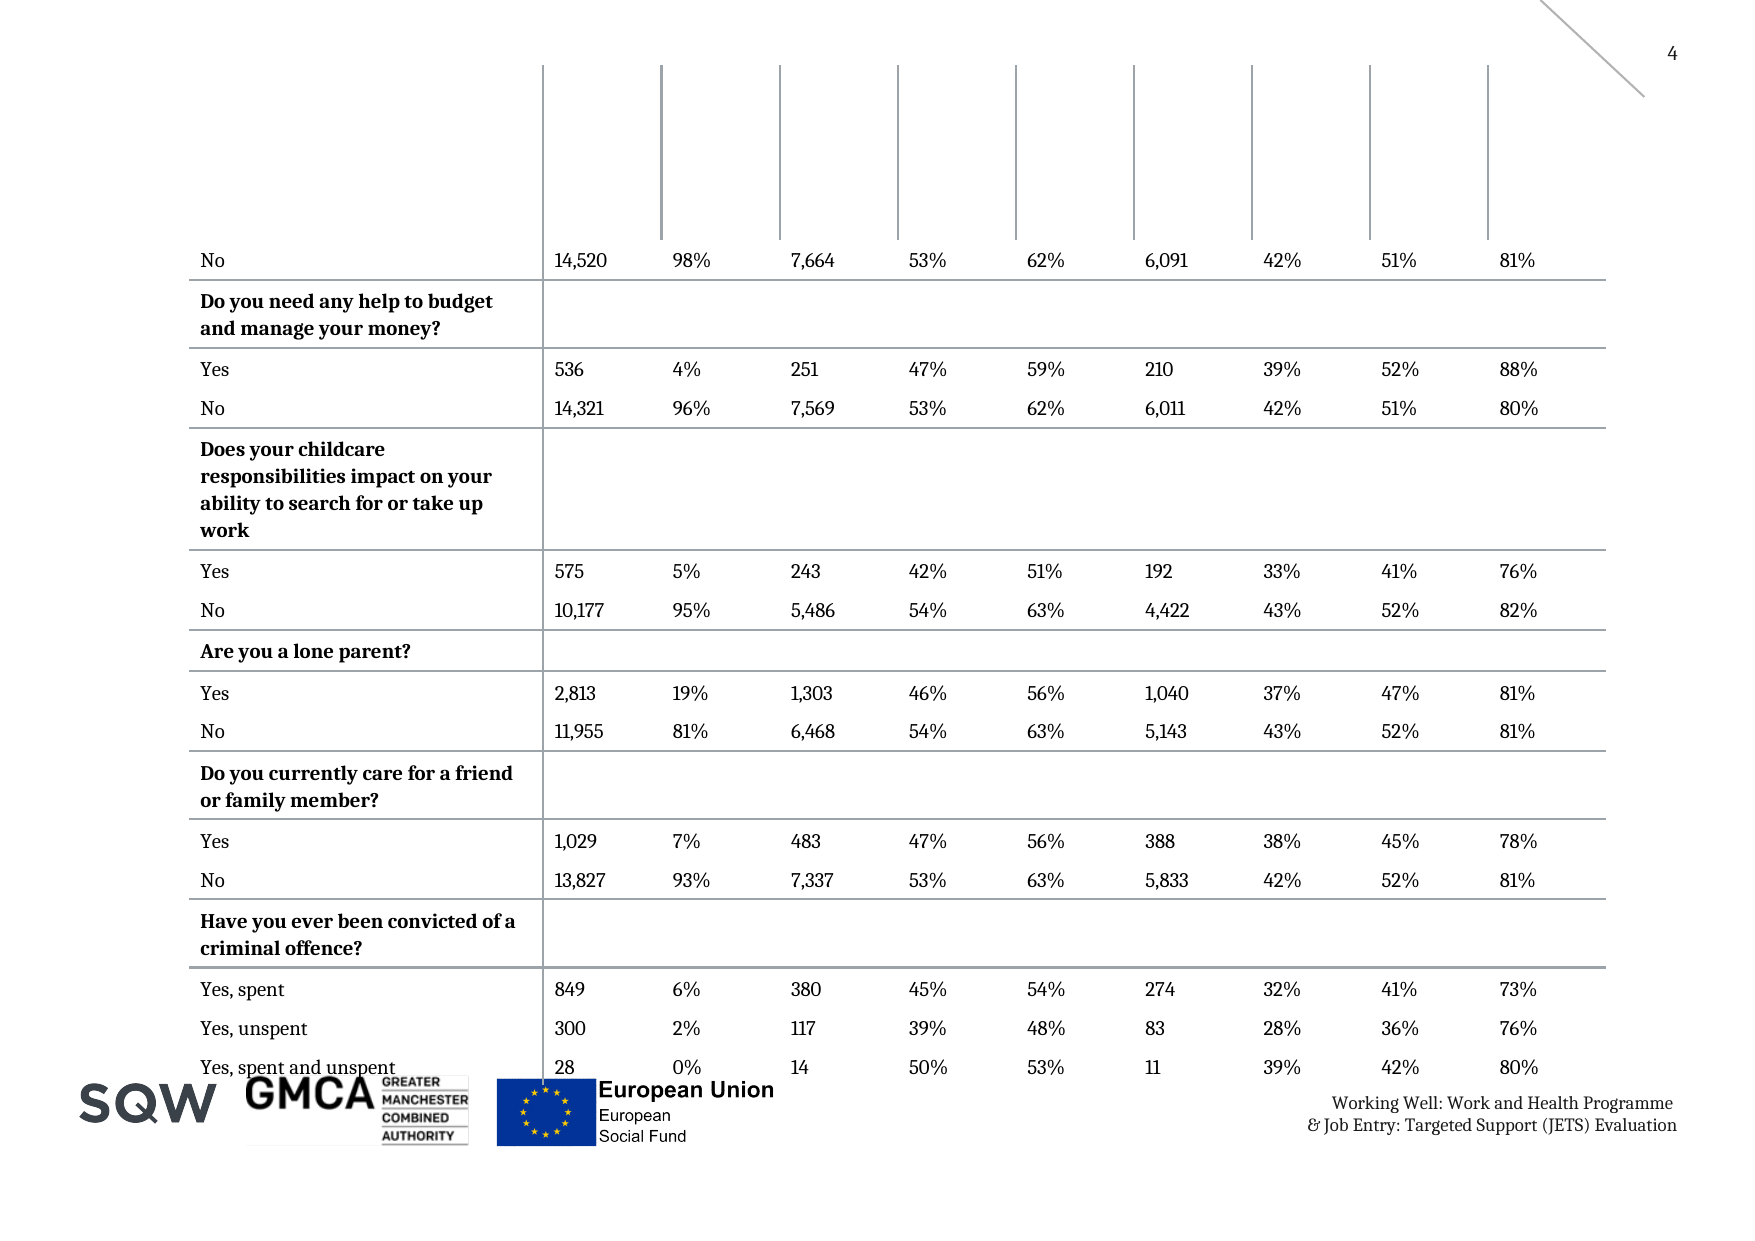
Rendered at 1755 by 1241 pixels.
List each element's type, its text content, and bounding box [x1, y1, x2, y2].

table_cell 80% [1488, 1046, 1606, 1085]
table_cell 192 [1134, 551, 1252, 590]
table_cell Yes [189, 672, 542, 711]
table_cell [1134, 752, 1252, 818]
table_header % with EO – of starters 6 months+ ago [1371, 65, 1487, 240]
table_cell [1370, 900, 1488, 966]
table_cell 53% [898, 388, 1016, 427]
table_cell [1016, 429, 1134, 549]
table_cell 36% [1370, 1008, 1488, 1046]
table_cell Yes [189, 820, 542, 859]
table_cell 388 [1134, 820, 1252, 859]
table_cell 76% [1488, 1008, 1606, 1046]
table_cell [1488, 281, 1606, 347]
table_cell [1370, 429, 1488, 549]
table_cell 274 [1134, 969, 1252, 1007]
table_cell 63% [1016, 590, 1134, 629]
table_cell 6% [661, 969, 779, 1007]
table_cell 7,569 [780, 388, 898, 427]
table_cell 2% [661, 1008, 779, 1046]
table_cell [544, 631, 661, 670]
table_cell No [189, 388, 542, 427]
table_cell [544, 281, 661, 347]
table_cell Yes, unspent [189, 1008, 542, 1046]
table_cell [1370, 752, 1488, 818]
table_cell 32% [1252, 969, 1370, 1007]
table_header Starts [544, 65, 660, 240]
table_cell 0% [661, 1046, 779, 1085]
table_cell 80% [1488, 388, 1606, 427]
table_cell 38% [1252, 820, 1370, 859]
table_cell 14 [780, 1046, 898, 1085]
table_cell 13,827 [544, 859, 661, 898]
table_cell 6,468 [780, 711, 898, 750]
table_cell 11 [1134, 1046, 1252, 1085]
table_cell 33% [1252, 551, 1370, 590]
table_cell 536 [544, 349, 661, 388]
table_cell 300 [544, 1008, 661, 1046]
table_cell 53% [1016, 1046, 1134, 1085]
table_cell 54% [1016, 969, 1134, 1007]
table_cell 48% [1016, 1008, 1134, 1046]
table_cell 62% [1016, 240, 1134, 279]
table_cell 43% [1252, 711, 1370, 750]
table_cell [1370, 631, 1488, 670]
table_cell 56% [1016, 820, 1134, 859]
table_cell [780, 429, 898, 549]
table_cell 11,955 [544, 711, 661, 750]
table_cell 210 [1134, 349, 1252, 388]
table_cell 54% [898, 590, 1016, 629]
table_cell [898, 752, 1016, 818]
table_cell 1,303 [780, 672, 898, 711]
table_cell 14,520 [544, 240, 661, 279]
table_cell 59% [1016, 349, 1134, 388]
table_cell [1488, 752, 1606, 818]
table_cell 88% [1488, 349, 1606, 388]
table_cell No [189, 711, 542, 750]
table_cell 63% [1016, 711, 1134, 750]
table_cell Have you ever been convicted of a criminal offence? [189, 900, 542, 966]
table_cell [780, 631, 898, 670]
table_cell 39% [898, 1008, 1016, 1046]
table_cell 81% [1488, 711, 1606, 750]
table_cell 93% [661, 859, 779, 898]
table_header Characteristic/barrier [189, 65, 542, 240]
table_cell 39% [1252, 1046, 1370, 1085]
table_cell 6,091 [1134, 240, 1252, 279]
table_cell Yes [189, 551, 542, 590]
table_cell [1016, 900, 1134, 966]
table_cell 51% [1370, 240, 1488, 279]
table_cell 483 [780, 820, 898, 859]
table_cell 52% [1370, 590, 1488, 629]
table_cell [1488, 900, 1606, 966]
table_cell 96% [661, 388, 779, 427]
table_cell [1134, 631, 1252, 670]
table_cell 43% [1252, 590, 1370, 629]
table_cell 6,011 [1134, 388, 1252, 427]
table_cell Yes, spent [189, 969, 542, 1007]
table_cell Are you a lone parent? [189, 631, 542, 670]
table_cell 41% [1370, 969, 1488, 1007]
table_cell 81% [1488, 240, 1606, 279]
table_cell 5,143 [1134, 711, 1252, 750]
table_cell 81% [661, 711, 779, 750]
table_cell [898, 631, 1016, 670]
table_cell 42% [1370, 1046, 1488, 1085]
table_cell 51% [1016, 551, 1134, 590]
table_cell [544, 429, 661, 549]
table_cell [1370, 281, 1488, 347]
table_cell 54% [898, 711, 1016, 750]
table_cell 98% [661, 240, 779, 279]
table_cell 81% [1488, 672, 1606, 711]
table_cell 63% [1016, 859, 1134, 898]
table_cell 2,813 [544, 672, 661, 711]
table_cell 51% [1370, 388, 1488, 427]
table_cell 42% [898, 551, 1016, 590]
table_cell [661, 752, 779, 818]
table_header % with JS – of starters 6 months+ ago [1017, 65, 1133, 240]
table_cell [1016, 281, 1134, 347]
table_cell 117 [780, 1008, 898, 1046]
table_cell 4,422 [1134, 590, 1252, 629]
table_cell [661, 429, 779, 549]
table_cell [1134, 429, 1252, 549]
table_cell 4% [661, 349, 779, 388]
table_cell 28% [1252, 1008, 1370, 1046]
table_cell [661, 281, 779, 347]
table_cell 39% [1252, 349, 1370, 388]
table_cell [544, 900, 661, 966]
table_cell 1,029 [544, 820, 661, 859]
table_cell Do you need any help to budget and manage your money? [189, 281, 542, 347]
table_cell 7% [661, 820, 779, 859]
table_cell Do you currently care for a friend or family member? [189, 752, 542, 818]
table_cell 47% [898, 349, 1016, 388]
table_cell 45% [898, 969, 1016, 1007]
table_cell 52% [1370, 349, 1488, 388]
table_cell 76% [1488, 551, 1606, 590]
table_cell 50% [898, 1046, 1016, 1085]
table_cell 42% [1252, 240, 1370, 279]
table_cell [780, 900, 898, 966]
table_cell 45% [1370, 820, 1488, 859]
table_cell [898, 281, 1016, 347]
table_cell 1,040 [1134, 672, 1252, 711]
table_cell [1252, 429, 1370, 549]
table_header Conversion of JS to EO – of JS 3 months+ ago [1489, 65, 1606, 240]
table_header % with EO – of all starters [1253, 65, 1369, 240]
table_cell 251 [780, 349, 898, 388]
table_cell 7,337 [780, 859, 898, 898]
table_cell [1134, 281, 1252, 347]
table_cell [1488, 631, 1606, 670]
table_cell [661, 900, 779, 966]
table_header % with JS – of all starters [899, 65, 1015, 240]
table_cell Yes [189, 349, 542, 388]
table_cell Yes, spent and unspent [189, 1046, 542, 1085]
table_cell 95% [661, 590, 779, 629]
table_cell Does your childcare responsibilities impact on your ability to search for or take up work [189, 429, 542, 549]
table_cell [780, 752, 898, 818]
table_cell 42% [1252, 859, 1370, 898]
table_header % of starts [663, 65, 779, 240]
table_cell 380 [780, 969, 898, 1007]
table_cell [898, 900, 1016, 966]
table_cell [1016, 631, 1134, 670]
table_cell No [189, 859, 542, 898]
table_cell 14,321 [544, 388, 661, 427]
table_cell 83 [1134, 1008, 1252, 1046]
table_cell [1488, 429, 1606, 549]
table_cell [780, 281, 898, 347]
table_cell No [189, 590, 542, 629]
table_cell 575 [544, 551, 661, 590]
table_cell [898, 429, 1016, 549]
table_cell 42% [1252, 388, 1370, 427]
table_cell 56% [1016, 672, 1134, 711]
table_cell 53% [898, 859, 1016, 898]
table_cell 81% [1488, 859, 1606, 898]
table_cell 849 [544, 969, 661, 1007]
table_cell [661, 631, 779, 670]
table_cell 7,664 [780, 240, 898, 279]
table_cell [1252, 281, 1370, 347]
table_cell 243 [780, 551, 898, 590]
table_header EOs [1135, 65, 1251, 240]
table_cell 62% [1016, 388, 1134, 427]
table_header Job start [781, 65, 897, 240]
table_cell 37% [1252, 672, 1370, 711]
table_cell [1134, 900, 1252, 966]
table_cell 53% [898, 240, 1016, 279]
table_cell 28 [544, 1046, 661, 1085]
table_cell No [189, 240, 542, 279]
table_cell 47% [1370, 672, 1488, 711]
table_cell 82% [1488, 590, 1606, 629]
table_cell 5,833 [1134, 859, 1252, 898]
table_cell 19% [661, 672, 779, 711]
table_cell [544, 752, 661, 818]
table_cell [1252, 900, 1370, 966]
table_cell 41% [1370, 551, 1488, 590]
table_cell [1252, 752, 1370, 818]
table_cell 52% [1370, 711, 1488, 750]
table_cell [1016, 752, 1134, 818]
table_cell [1252, 631, 1370, 670]
table_cell 73% [1488, 969, 1606, 1007]
table_cell 5% [661, 551, 779, 590]
table_cell 5,486 [780, 590, 898, 629]
table_cell 78% [1488, 820, 1606, 859]
table_cell 46% [898, 672, 1016, 711]
table_cell 47% [898, 820, 1016, 859]
table_cell 52% [1370, 859, 1488, 898]
table_cell 10,177 [544, 590, 661, 629]
